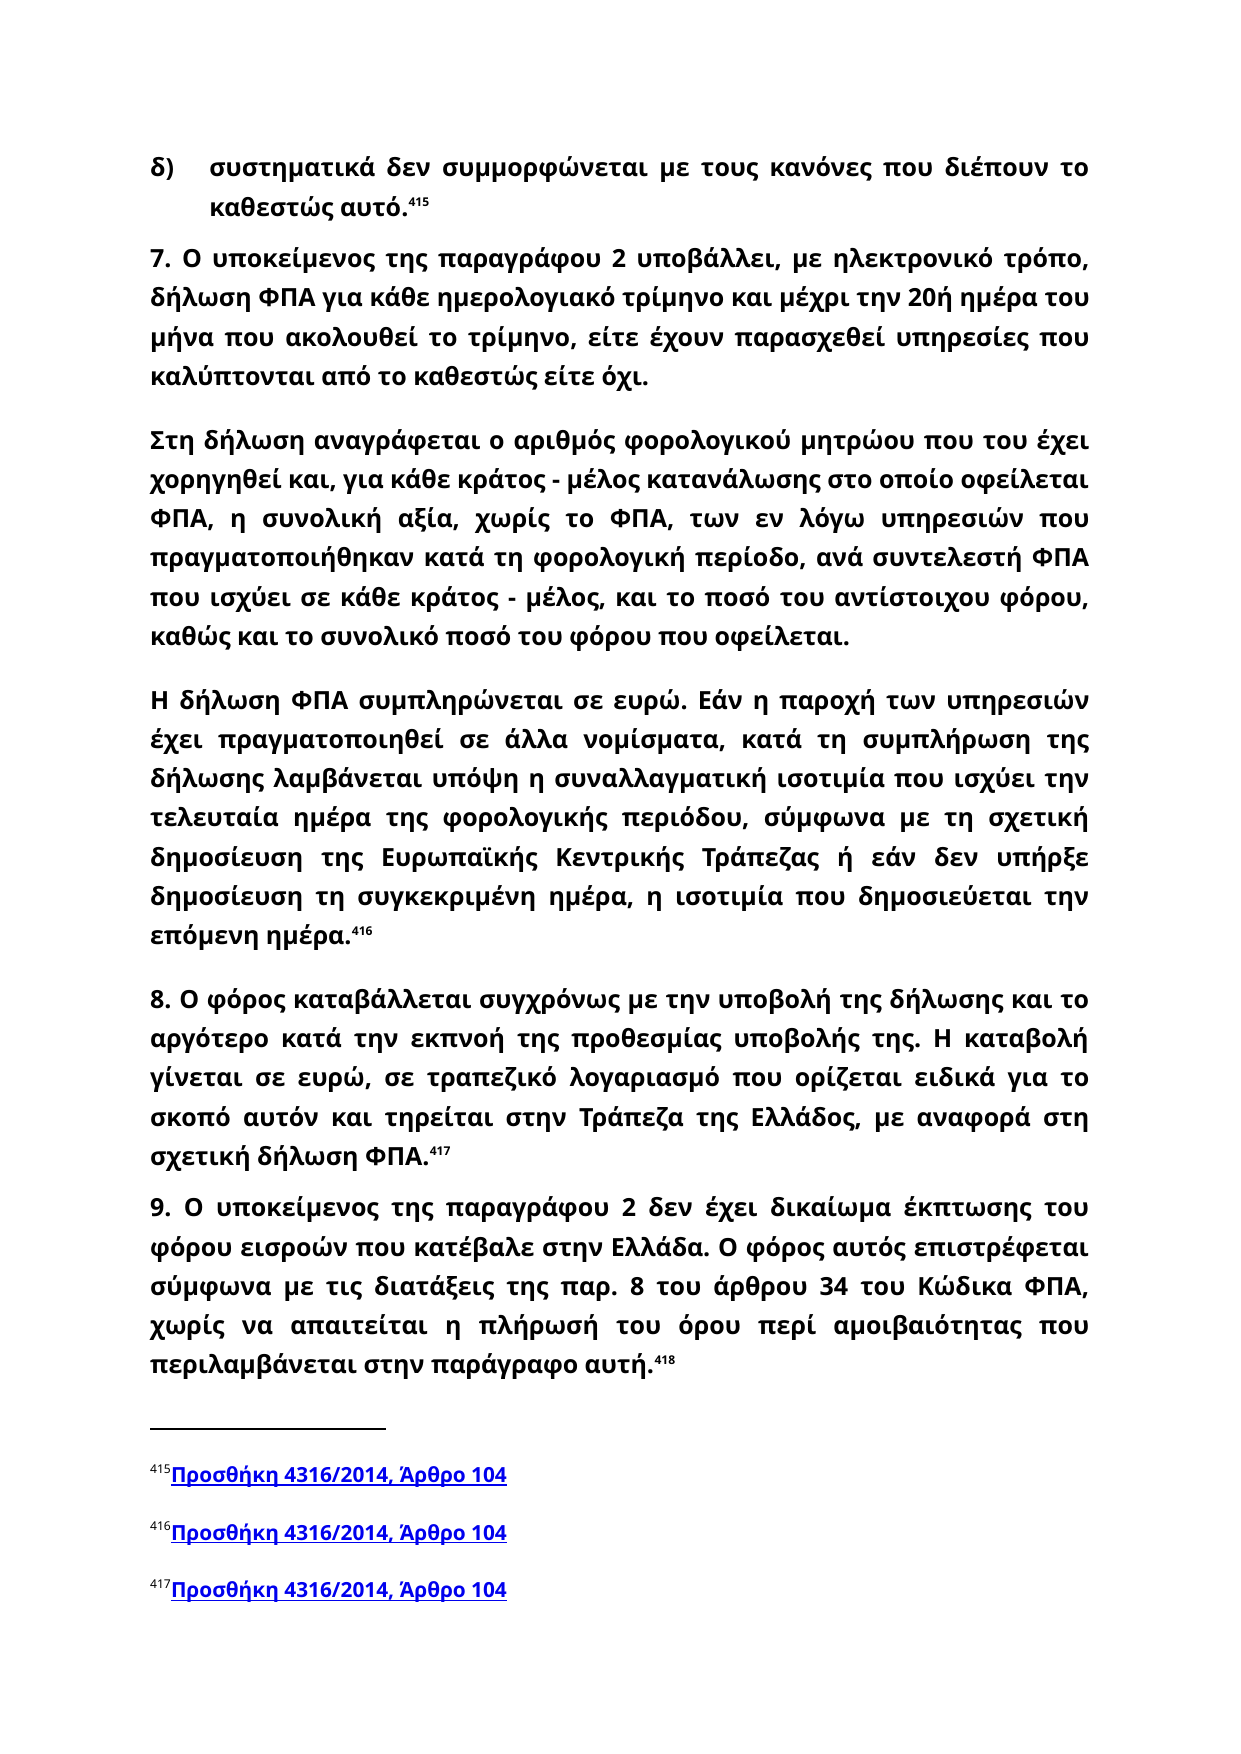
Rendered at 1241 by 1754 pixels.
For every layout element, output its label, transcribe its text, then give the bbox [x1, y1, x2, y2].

text 9. Ο υποκείμενος της παραγράφου 2 δεν έχει δικαίωμα έκπτωσης του φόρου εισροών που κατέβαλε στην Ελλάδα. Ο φόρος αυτός επιστρέφεται σύμφωνα με τις διατάξεις της παρ. 8 του άρθρου 34 του Κώδικα ΦΠΑ, χωρίς να απαιτείται η πλήρωσή του όρου περί αμοιβαιότητας που περιλαμβάνεται στην παράγραφο αυτή. [150, 1190, 1090, 1381]
text Προσθήκη 4316/2014, Άρθρο 104 [150, 1460, 1090, 1489]
text Στη δήλωση αναγράφεται ο αριθμός φορολογικού μητρώου που του έχει χορηγηθεί και, για κάθε κράτος - μέλος κατανάλωσης στο οποίο οφείλεται ΦΠΑ, η συνολική αξία, χωρίς το ΦΠΑ, των εν λόγω υπηρεσιών που πραγματοποιήθηκαν κατά τη φορολογική περίοδο, ανά συντελεστή ΦΠΑ που ισχύει σε κάθε κράτος - μέλος, και το ποσό του αντίστοιχου φόρου, καθώς και το συνολικό ποσό του φόρου που οφείλεται. [150, 422, 1090, 652]
text Προσθήκη 4316/2014, Άρθρο 104 [150, 1518, 1090, 1546]
text 8. Ο φόρος καταβάλλεται συγχρόνως με την υποβολή της δήλωσης και το αργότερο κατά την εκπνοή της προθεσμίας υποβολής της. Η καταβολή γίνεται σε ευρώ, σε τραπεζικό λογαριασμό που ορίζεται ειδικά για το σκοπό αυτόν και τηρείται στην Τράπεζα της Ελλάδος, με αναφορά στη σχετική δήλωση ΦΠΑ. [150, 982, 1090, 1172]
text Προσθήκη 4316/2014, Άρθρο 104 [150, 1576, 1090, 1604]
text 7. Ο υποκείμενος της παραγράφου 2 υποβάλλει, με ηλεκτρονικό τρόπο, δήλωση ΦΠΑ για κάθε ημερολογιακό τρίμηνο και μέχρι την 20ή ημέρα του μήνα που ακολουθεί το τρίμηνο, είτε έχουν παρασχεθεί υπηρεσίες που καλύπτονται από το καθεστώς είτε όχι. [150, 241, 1090, 392]
text Η δήλωση ΦΠΑ συμπληρώνεται σε ευρώ. Εάν η παροχή των υπηρεσιών έχει πραγματοποιηθεί σε άλλα νομίσματα, κατά τη συμπλήρωση της δήλωσης λαμβάνεται υπόψη η συναλλαγματική ισοτιμία που ισχύει την τελευταία ημέρα της φορολογικής περιόδου, σύμφωνα με τη σχετική δημοσίευση της Ευρωπαϊκής Κεντρικής Τράπεζας ή εάν δεν υπήρξε δημοσίευση τη συγκεκριμένη ημέρα, η ισοτιμία που δημοσιεύεται την επόμενη ημέρα. [150, 682, 1090, 952]
list δ) συστηματικά δεν συμμορφώνεται με τους κανόνες που διέπουν το καθεστώς αυτό. [150, 150, 1090, 223]
